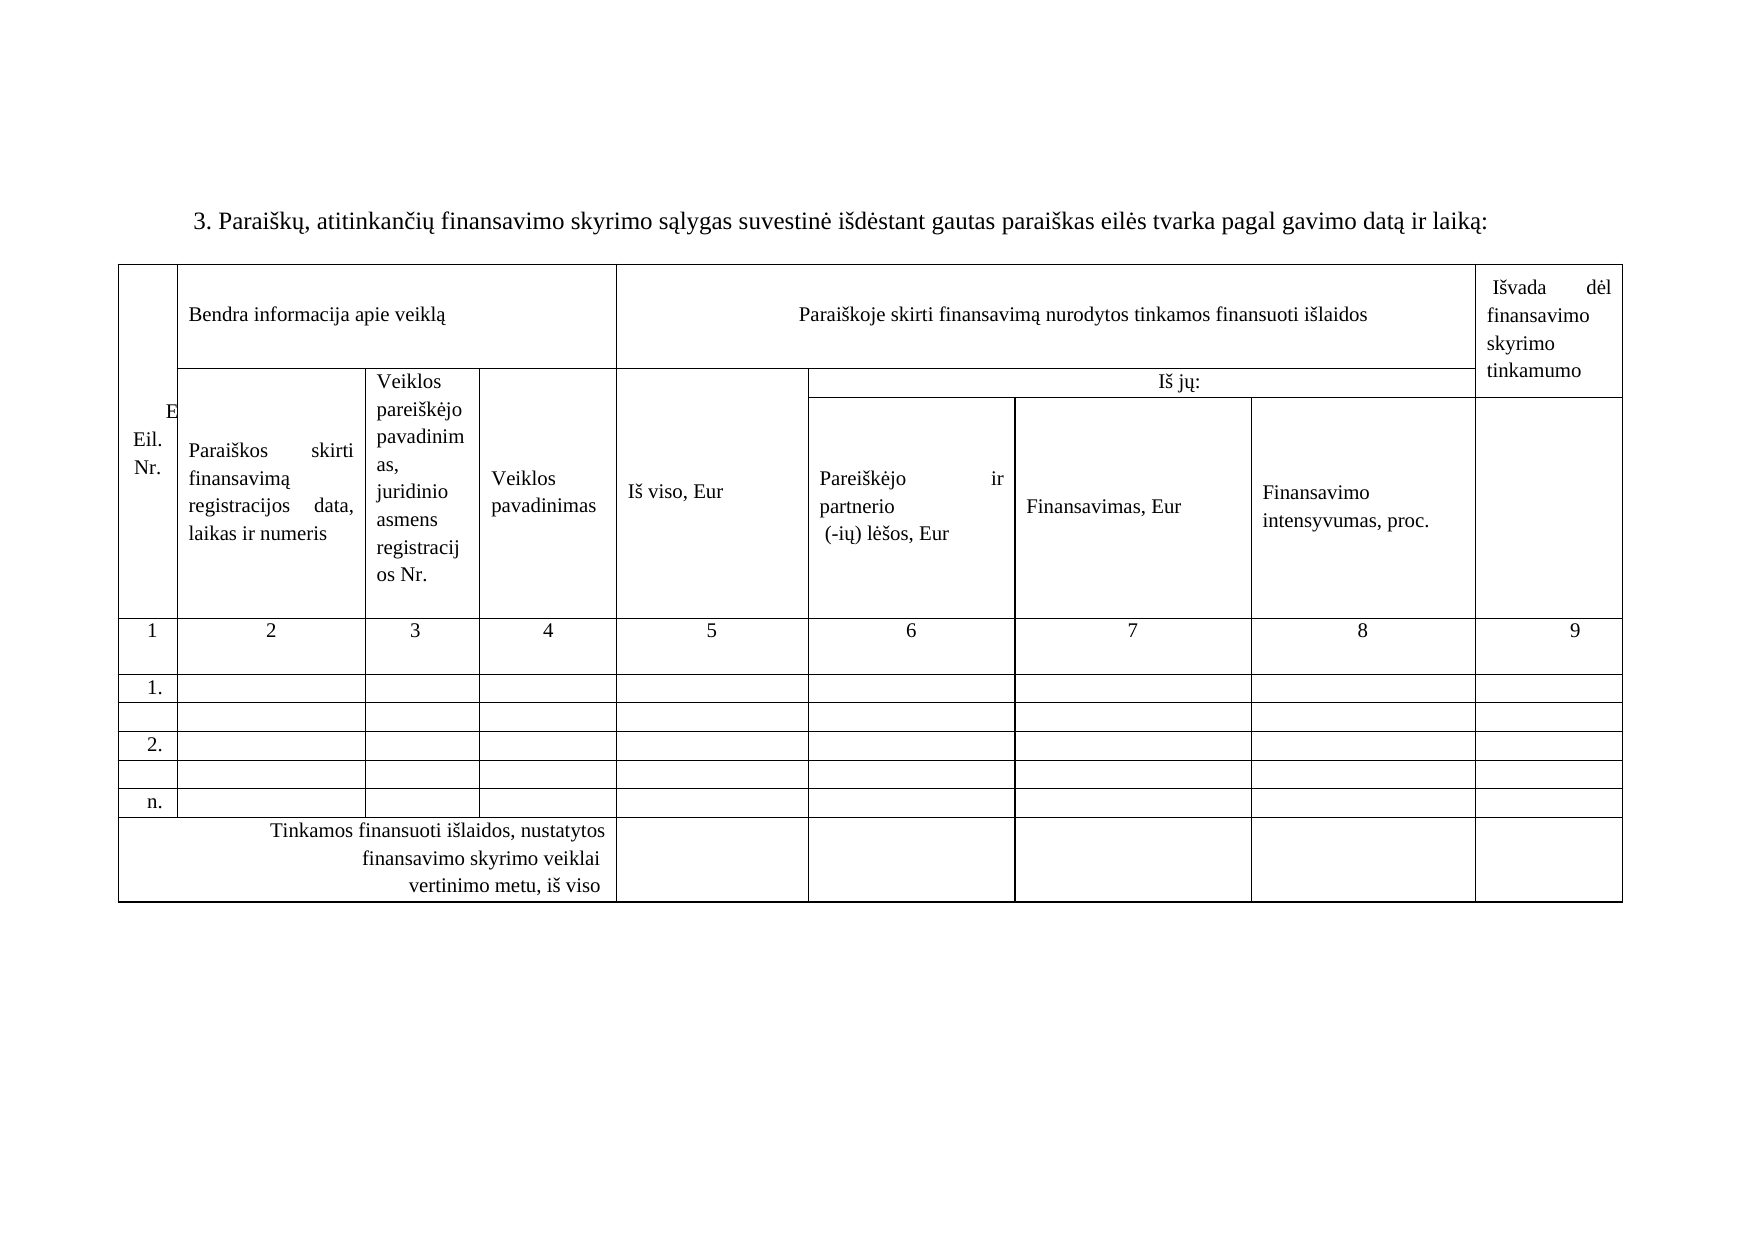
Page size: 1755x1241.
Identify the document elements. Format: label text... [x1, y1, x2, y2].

table_cell Veiklos pareiškėjo pavadinimas, juridinio asmens registracijos Nr. [366, 369, 479, 617]
table_cell 2 [178, 619, 365, 674]
table_cell [1476, 789, 1622, 817]
table_cell [1252, 675, 1475, 702]
table_cell [617, 732, 808, 759]
table_cell [809, 675, 1014, 702]
table_cell [366, 703, 479, 731]
table_cell [1476, 703, 1622, 731]
table_cell [1016, 703, 1251, 731]
table_cell [1016, 761, 1251, 788]
table_cell [809, 703, 1014, 731]
table_cell Iš jų: [809, 369, 1475, 397]
table_cell 4 [480, 619, 616, 674]
table_cell [1016, 789, 1251, 817]
table_cell 1 [119, 619, 177, 674]
table_cell Finansavimas, Eur [1016, 398, 1251, 617]
table_cell [366, 675, 479, 702]
table_cell [178, 675, 365, 702]
table_cell [617, 818, 808, 901]
table_cell [119, 703, 177, 731]
table_cell [480, 703, 616, 731]
table_cell 8 [1252, 619, 1475, 674]
table_header EEil. Nr. [119, 265, 177, 617]
table_cell Paraiškos skirti finansavimą registracijos data, laikas ir numeris [178, 369, 365, 617]
table_cell [178, 789, 365, 817]
table_cell 2. [119, 732, 177, 759]
table_cell [809, 818, 1014, 901]
table_cell n. [119, 789, 177, 817]
table_cell [1476, 675, 1622, 702]
text 3. Paraiškų, atitinkančių finansavimo skyrimo sąlygas suvestinė išdėstant gautas paraiškas eilės tvarka pagal gavimo datą ir laiką: [118, 206, 1636, 235]
table_cell [617, 761, 808, 788]
table_cell [809, 761, 1014, 788]
table_cell [1476, 761, 1622, 788]
table_cell [809, 789, 1014, 817]
table_cell [480, 732, 616, 759]
table_cell [1476, 732, 1622, 759]
table_cell 6 [809, 619, 1014, 674]
table_header Išvada dėl finansavimo skyrimo tinkamumo [1476, 265, 1622, 397]
table_cell Pareiškėjo ir partnerio (-ių) lėšos, Eur [809, 398, 1014, 617]
table_header Bendra informacija apie veiklą [178, 265, 616, 368]
table_cell [480, 675, 616, 702]
table_cell [1016, 818, 1251, 901]
table_cell 1. [119, 675, 177, 702]
table_cell [1476, 398, 1622, 617]
table_cell [1252, 761, 1475, 788]
table_cell [480, 789, 616, 817]
table_cell 7 [1016, 619, 1251, 674]
table_cell 3 [366, 619, 479, 674]
table_cell [1016, 732, 1251, 759]
table_cell [178, 703, 365, 731]
table_cell [809, 732, 1014, 759]
table_cell [1252, 732, 1475, 759]
table_cell [617, 675, 808, 702]
table_cell [178, 761, 365, 788]
table_cell [366, 761, 479, 788]
table_cell [1016, 675, 1251, 702]
table_cell 5 [617, 619, 808, 674]
table_cell [1252, 818, 1475, 901]
table_header Paraiškoje skirti finansavimą nurodytos tinkamos finansuoti išlaidos [617, 265, 1475, 368]
table_cell [1476, 818, 1622, 901]
table_cell Iš viso, Eur [617, 369, 808, 617]
table_cell Finansavimo intensyvumas, proc. [1252, 398, 1475, 617]
table_cell Tinkamos finansuoti išlaidos, nustatytos finansavimo skyrimo veiklai vertinimo metu, iš viso [119, 818, 616, 901]
table_cell [366, 789, 479, 817]
table_cell 9 [1476, 619, 1622, 674]
table_cell [617, 789, 808, 817]
table_cell Veiklos pavadinimas [480, 369, 616, 617]
table_cell [119, 761, 177, 788]
table_cell [178, 732, 365, 759]
table_cell [617, 703, 808, 731]
table_cell [366, 732, 479, 759]
table_cell [1252, 789, 1475, 817]
table_cell [480, 761, 616, 788]
table_cell [1252, 703, 1475, 731]
